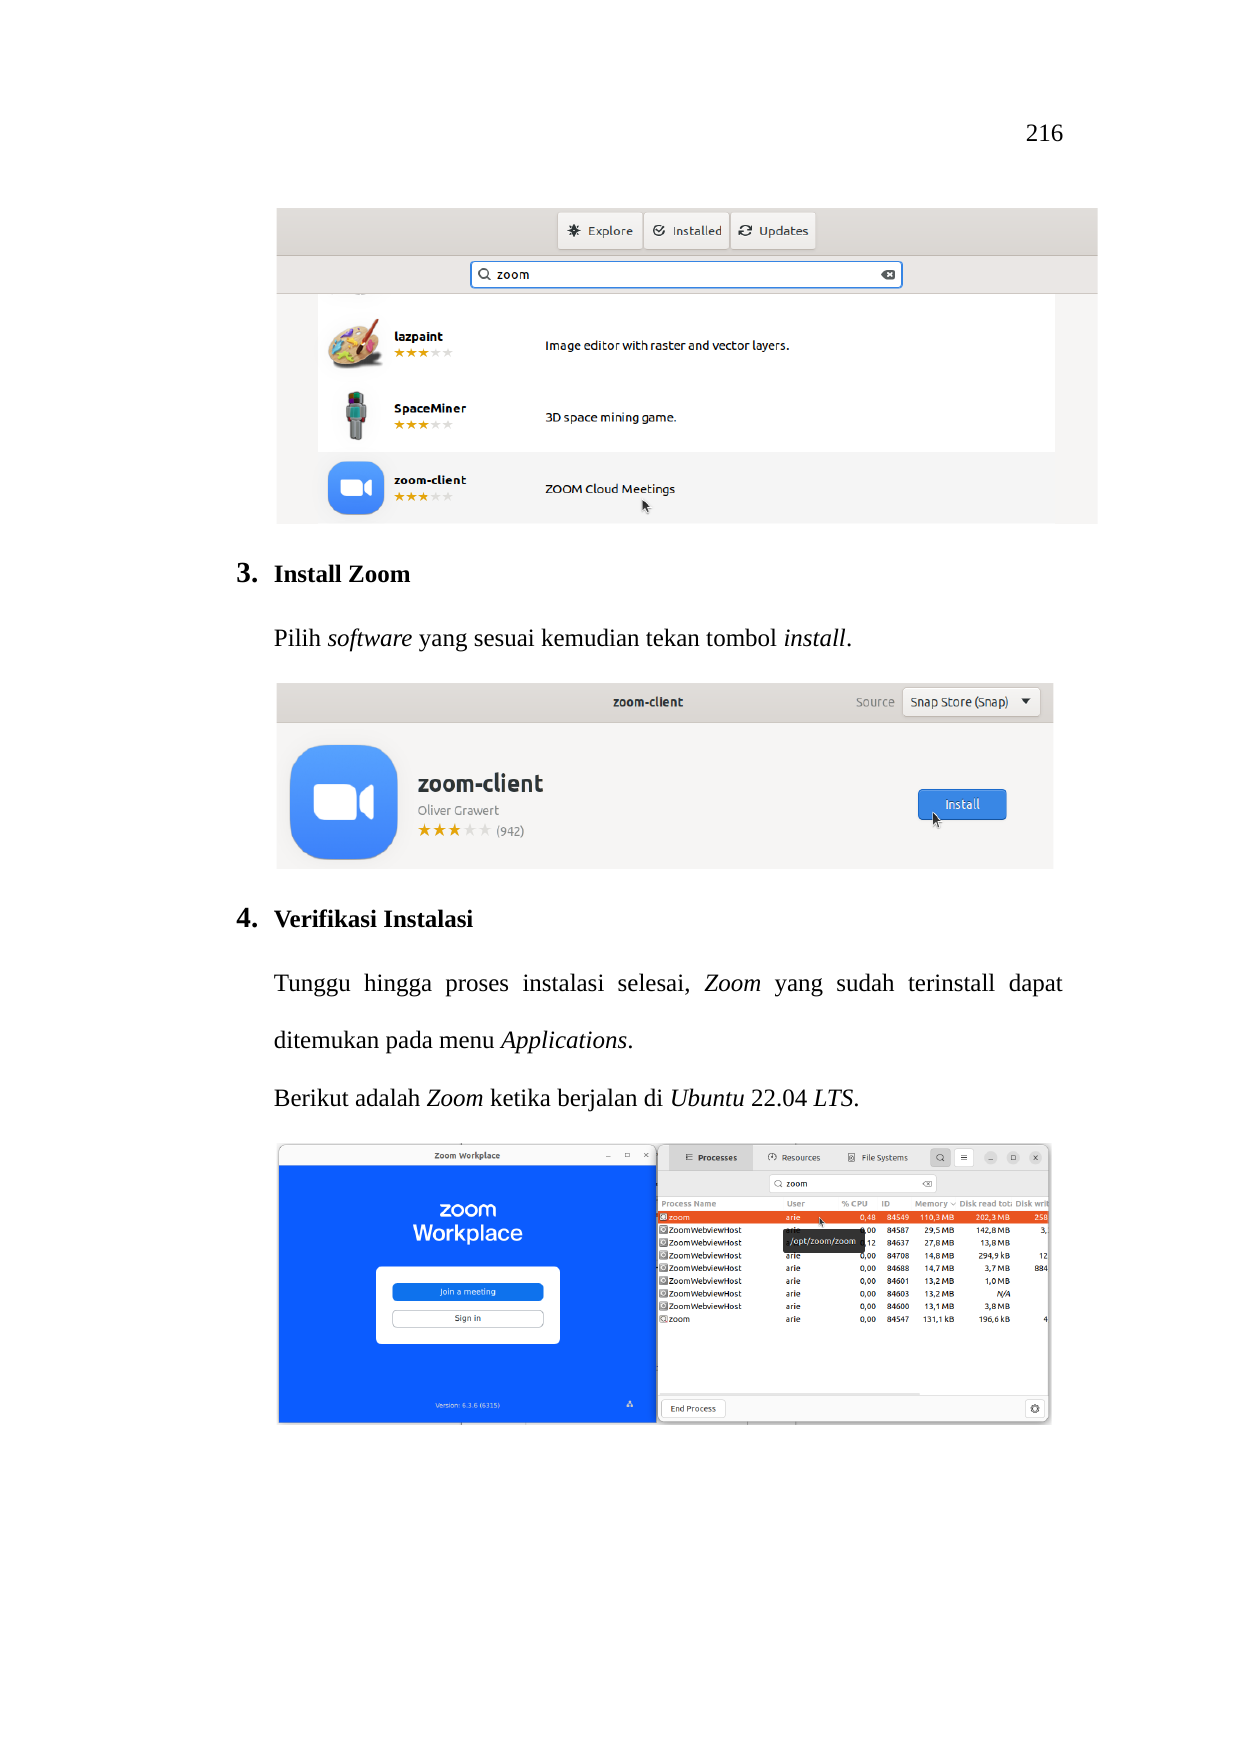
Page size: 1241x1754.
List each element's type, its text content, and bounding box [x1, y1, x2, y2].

picture [276, 683, 1054, 869]
list Berikut adalah Zoom ketika berjalan di Ubuntu 22.04 LTS. [236, 1083, 1063, 1111]
list Install Zoom [236, 556, 1063, 589]
list Pilih software yang sesuai kemudian tekan tombol install. [236, 623, 1063, 651]
list Verifikasi Instalasi [236, 901, 1063, 934]
picture [276, 208, 1098, 524]
picture [276, 1143, 1052, 1425]
list Tunggu hingga proses instalasi selesai, Zoom yang sudah terinstall dapat ditemukan pada menu Applications. [236, 968, 1063, 1054]
